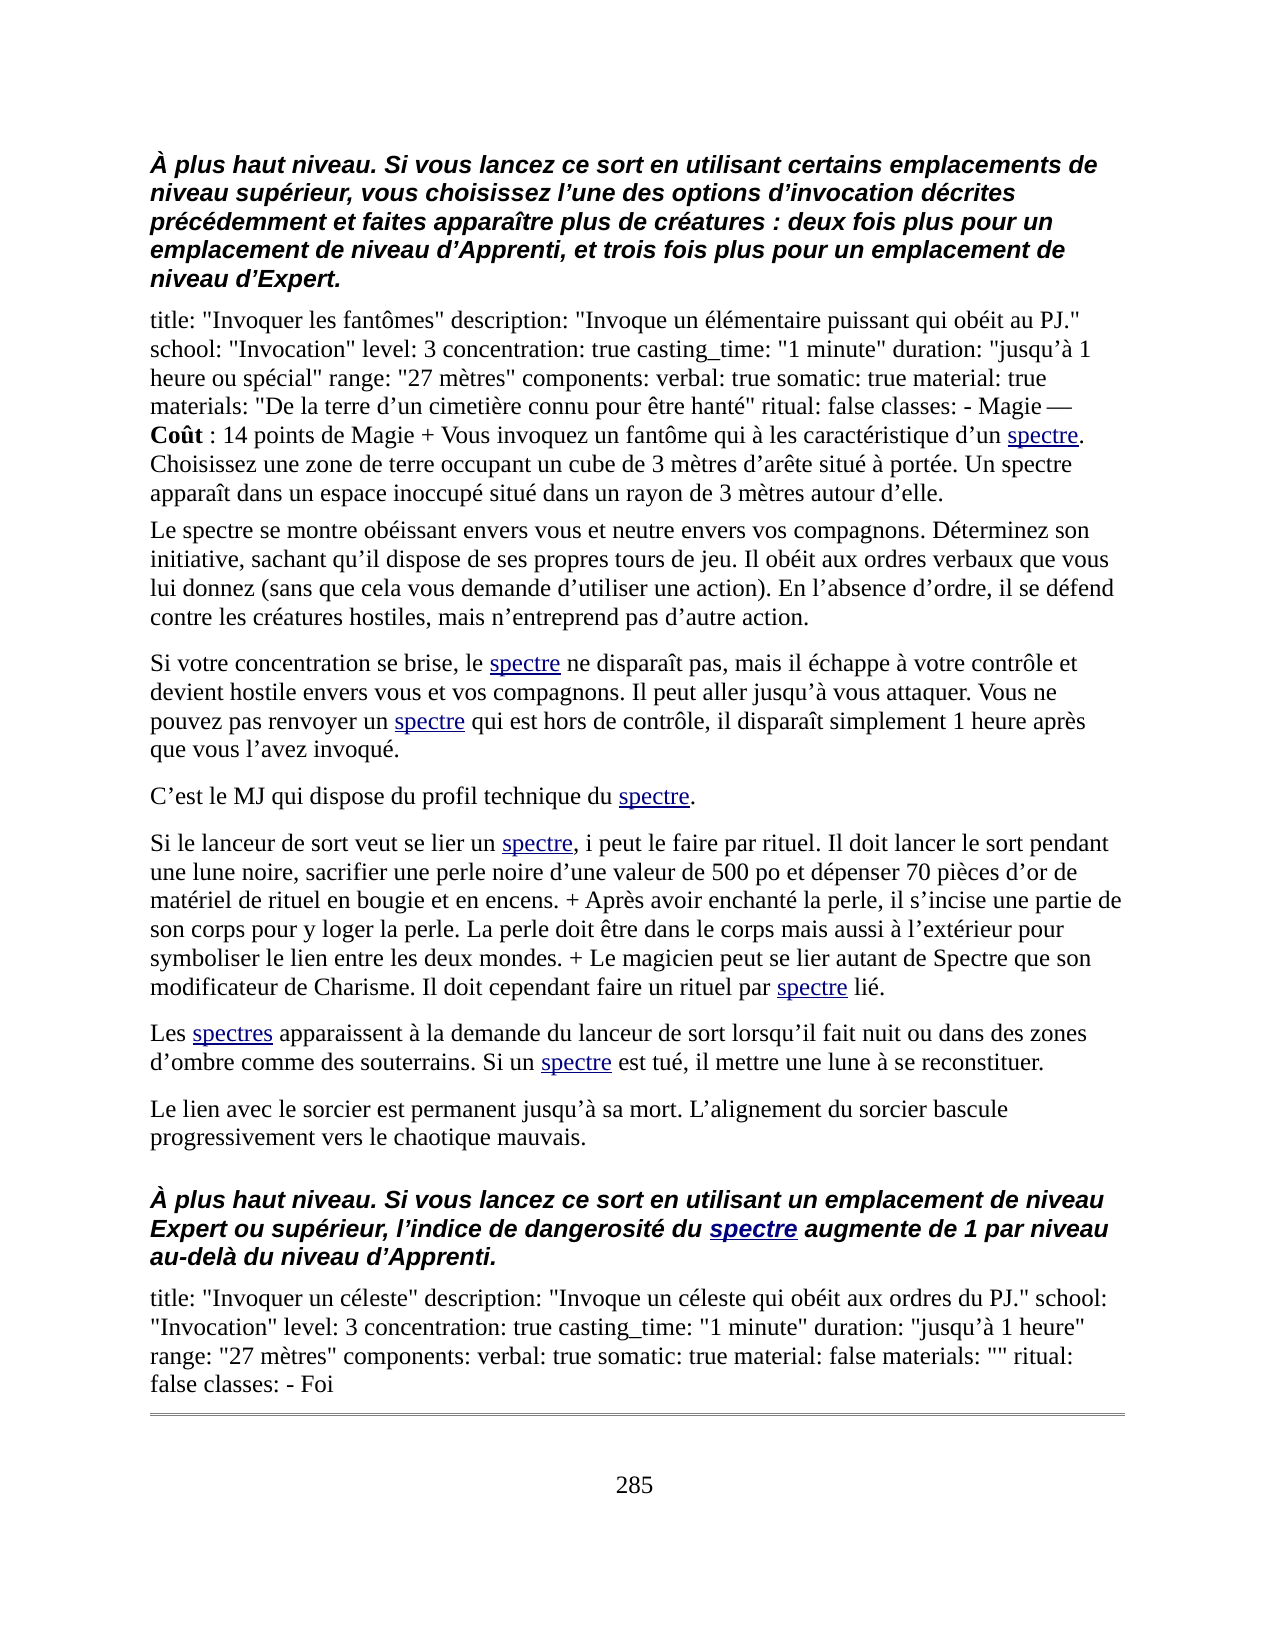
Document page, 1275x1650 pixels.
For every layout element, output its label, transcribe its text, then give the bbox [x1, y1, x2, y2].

text Le spectre se montre obéissant envers vous et neutre envers vos compagnons. Déterminez son initiative, sachant qu’il dispose de ses propres tours de jeu. Il obéit aux ordres verbaux que vous lui donnez (sans que cela vous demande d’utiliser une action). En l’absence d’ordre, il se défend contre les créatures hostiles, mais n’entreprend pas d’autre action. [150, 515, 1125, 630]
text C’est le MJ qui dispose du profil technique du spectre. [150, 781, 1125, 810]
text title: "Invoquer les fantômes" description: "Invoque un élémentaire puissant qui obéit au PJ." school: "Invocation" level: 3 concentration: true casting_time: "1 minute" duration: "jusqu’à 1 heure ou spécial" range: "27 mètres" components: verbal: true somatic: true material: true materials: "De la terre d’un cimetière connu pour être hanté" ritual: false classes: - Magie — Coût : 14 points de Magie + Vous invoquez un fantôme qui à les caractéristique d’un spectre. Choisissez une zone de terre occupant un cube de 3 mètres d’arête situé à portée. Un spectre apparaît dans un espace inoccupé situé dans un rayon de 3 mètres autour d’elle. [150, 305, 1125, 506]
text Les spectres apparaissent à la demande du lanceur de sort lorsqu’il fait nuit ou dans des zones d’ombre comme des souterrains. Si un spectre est tué, il mettre une lune à se reconstituer. [150, 1018, 1125, 1076]
text title: "Invoquer un céleste" description: "Invoque un céleste qui obéit aux ordres du PJ." school: "Invocation" level: 3 concentration: true casting_time: "1 minute" duration: "jusqu’à 1 heure" range: "27 mètres" components: verbal: true somatic: true material: false materials: "" ritual: false classes: - Foi [150, 1283, 1125, 1398]
subtitle À plus haut niveau. Si vous lancez ce sort en utilisant un emplacement de niveau Expert ou supérieur, l’indice de dangerosité du spectre augmente de 1 par niveau au-delà du niveau d’Apprenti. [150, 1185, 1125, 1271]
text Si le lanceur de sort veut se lier un spectre, i peut le faire par rituel. Il doit lancer le sort pendant une lune noire, sacrifier une perle noire d’une valeur de 500 po et dépenser 70 pièces d’or de matériel de rituel en bougie et en encens. + Après avoir enchanté la perle, il s’incise une partie de son corps pour y loger la perle. La perle doit être dans le corps mais aussi à l’extérieur pour symboliser le lien entre les deux mondes. + Le magicien peut se lier autant de Spectre que son modificateur de Charisme. Il doit cependant faire un rituel par spectre lié. [150, 828, 1125, 1000]
text Si votre concentration se brise, le spectre ne disparaît pas, mais il échappe à votre contrôle et devient hostile envers vous et vos compagnons. Il peut aller jusqu’à vous attaquer. Vous ne pouvez pas renvoyer un spectre qui est hors de contrôle, il disparaît simplement 1 heure après que vous l’avez invoqué. [150, 648, 1125, 763]
text Le lien avec le sorcier est permanent jusqu’à sa mort. L’alignement du sorcier bascule progressivement vers le chaotique mauvais. [150, 1094, 1125, 1151]
subtitle À plus haut niveau. Si vous lancez ce sort en utilisant certains emplacements de niveau supérieur, vous choisissez l’une des options d’invocation décrites précédemment et faites apparaître plus de créatures : deux fois plus pour un emplacement de niveau d’Apprenti, et trois fois plus pour un emplacement de niveau d’Expert. [150, 150, 1125, 293]
